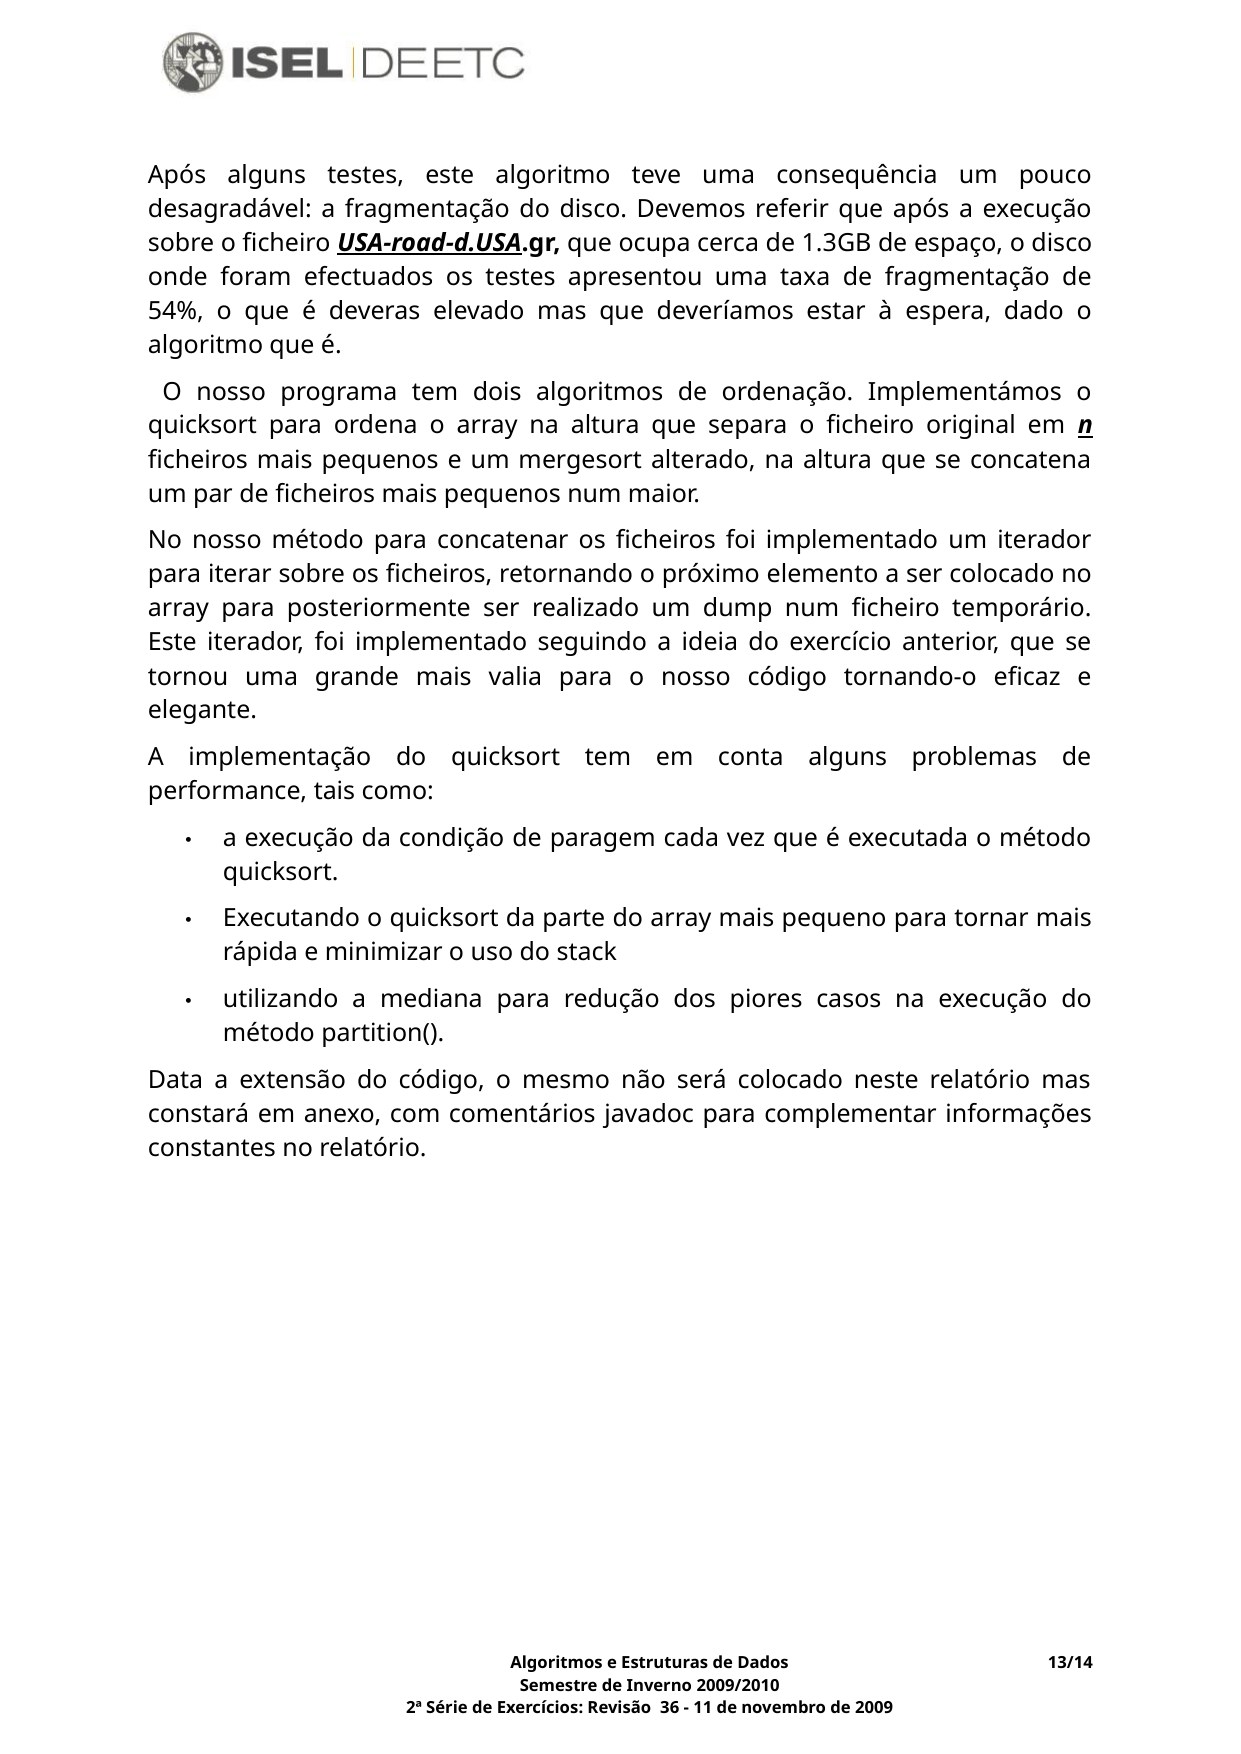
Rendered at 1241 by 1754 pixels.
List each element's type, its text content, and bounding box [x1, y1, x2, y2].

text Após alguns testes, este algoritmo teve uma consequência um pouco desagradável: a fragmentação do disco. Devemos referir que após a execução sobre o ficheiro USA-road-d.USA.gr, que ocupa cerca de 1.3GB de espaço, o disco onde foram efectuados os testes apresentou uma taxa de fragmentação de 54%, o que é deveras elevado mas que deveríamos estar à espera, dado o algoritmo que é. [148, 156, 1093, 361]
text Data a extensão do código, o mesmo não será colocado neste relatório mas constará em anexo, com comentários javadoc para complementar informações constantes no relatório. [148, 1061, 1093, 1163]
list a execução da condição de paragem cada vez que é executada o método quicksort. [185, 819, 1093, 887]
picture [153, 17, 555, 118]
list utilizando a mediana para redução dos piores casos na execução do método partition(). [185, 981, 1093, 1049]
list Executando o quicksort da parte do array mais pequeno para tornar mais rápida e minimizar o uso do stack [185, 900, 1093, 968]
text No nosso método para concatenar os ficheiros foi implementado um iterador para iterar sobre os ficheiros, retornando o próximo elemento a ser colocado no array para posteriormente ser realizado um dump num ficheiro temporário. Este iterador, foi implementado seguindo a ideia do exercício anterior, que se tornou uma grande mais valia para o nosso código tornando-o eficaz e elegante. [148, 522, 1093, 726]
text A implementação do quicksort tem em conta alguns problemas de performance, tais como: [148, 739, 1093, 807]
text O nosso programa tem dois algoritmos de ordenação. Implementámos o quicksort para ordena o array na altura que separa o ficheiro original em n ficheiros mais pequenos e um mergesort alterado, na altura que se concatena um par de ficheiros mais pequenos num maior. [148, 373, 1093, 509]
